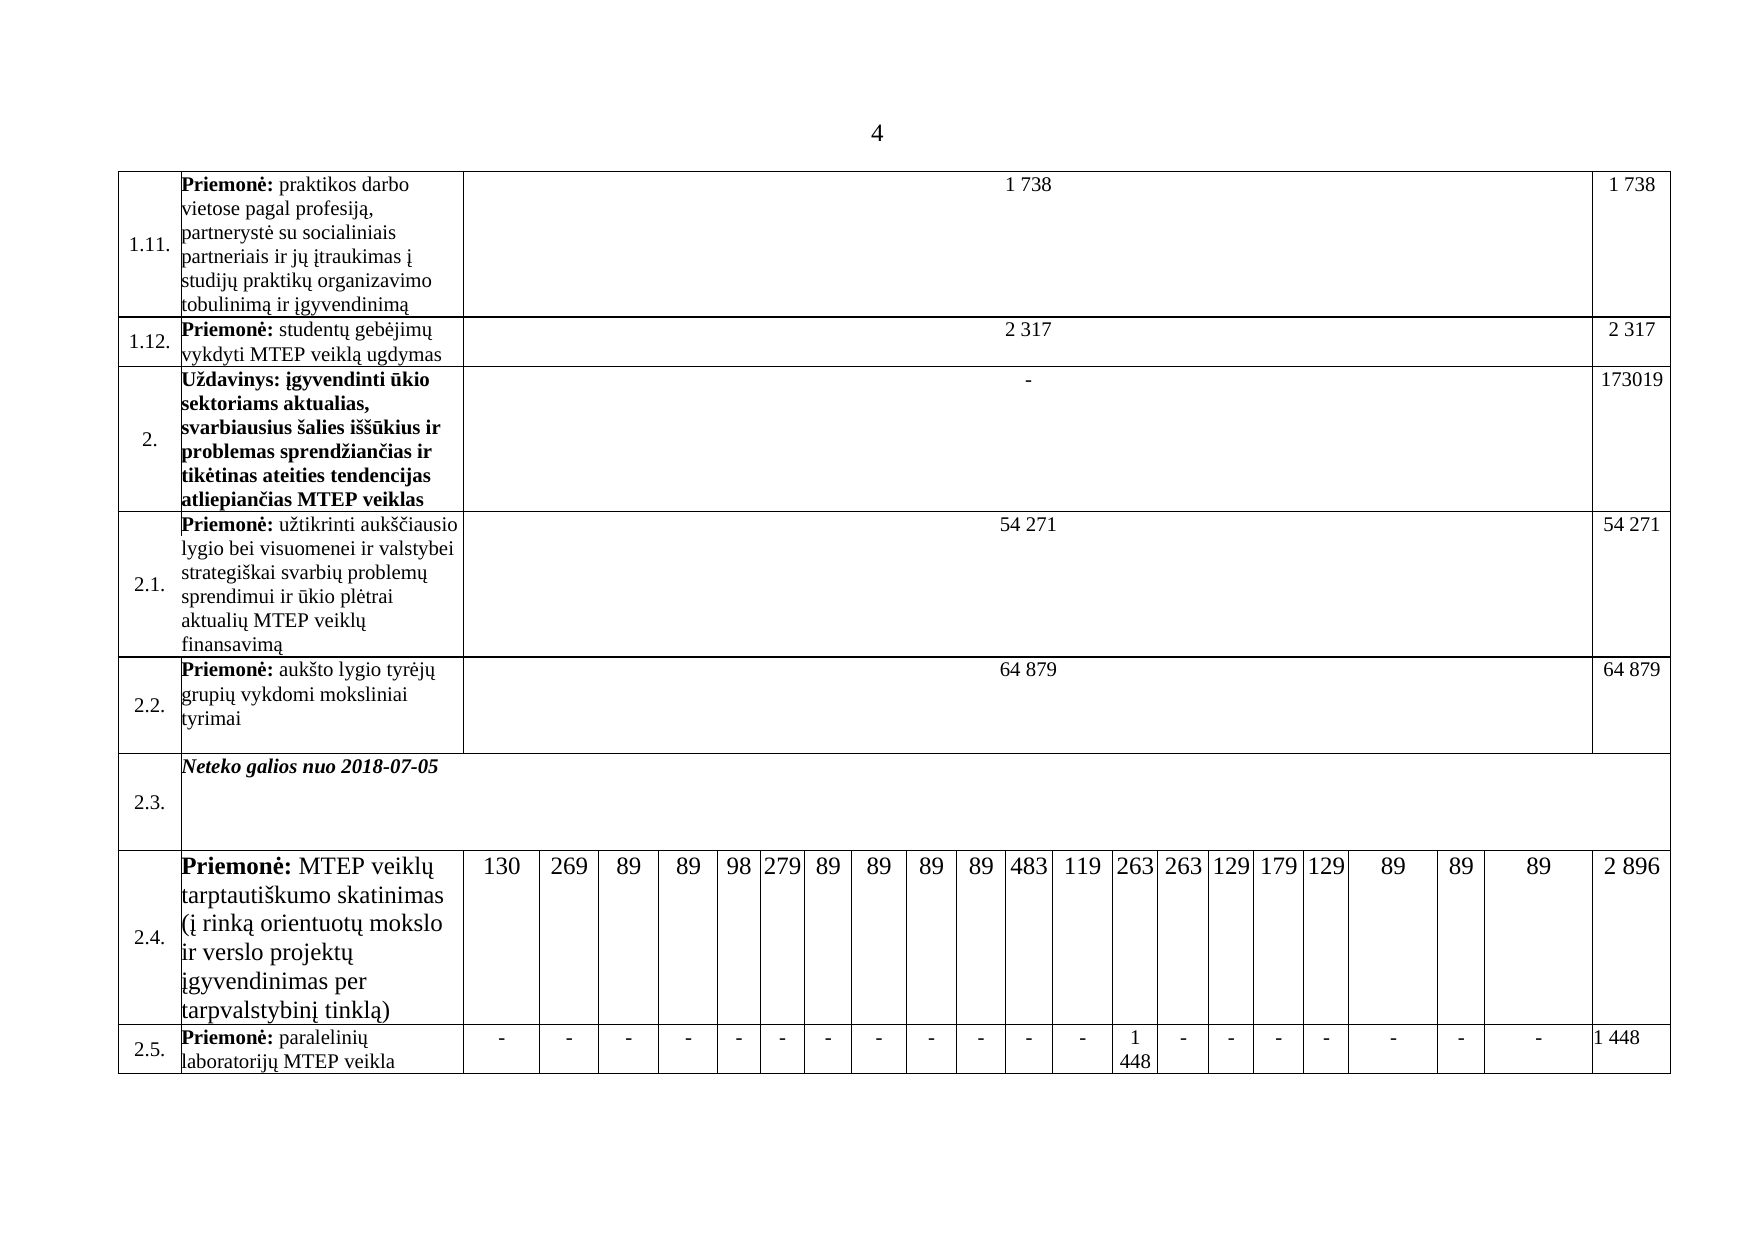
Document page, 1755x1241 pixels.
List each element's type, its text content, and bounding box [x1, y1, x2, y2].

table_cell 2. [119, 367, 181, 511]
table_cell 64 879 [1593, 658, 1670, 753]
table_cell - [957, 1025, 1005, 1073]
table_cell 89 [907, 851, 956, 1023]
table_cell Neteko galios nuo 2018-07-05 [182, 754, 1670, 850]
table_cell 2.5. [119, 1025, 181, 1073]
table_cell 483 [1006, 851, 1052, 1023]
table_cell 89 [1485, 851, 1592, 1023]
table_cell 98 [718, 851, 760, 1023]
table_cell 1 738 [464, 172, 1592, 316]
table_cell 89 [599, 851, 658, 1023]
table_cell - [718, 1025, 760, 1073]
table_cell 173019 [1593, 367, 1670, 511]
table_cell 1.12. [119, 318, 181, 366]
table_cell Uždavinys: įgyvendinti ūkio sektoriams aktualias, svarbiausius šalies iššūkius ir problemas sprendžiančias ir tikėtinas ateities tendencijas atliepiančias MTEP veiklas [182, 367, 463, 511]
table_cell 2.2. [119, 658, 181, 753]
table_cell - [464, 1025, 539, 1073]
table_cell 179 [1254, 851, 1303, 1023]
table_cell - [1438, 1025, 1484, 1073]
table_cell - [805, 1025, 851, 1073]
table_cell 89 [852, 851, 906, 1023]
table_cell 89 [957, 851, 1005, 1023]
table_cell 89 [659, 851, 717, 1023]
table_cell Priemonė: praktikos darbo vietose pagal profesiją, partnerystė su socialiniais partneriais ir jų įtraukimas į studijų praktikų organizavimo tobulinimą ir įgyvendinimą [182, 172, 463, 316]
table_cell Priemonė: studentų gebėjimų vykdyti MTEP veiklą ugdymas [182, 318, 463, 366]
table_cell 129 [1209, 851, 1253, 1023]
table_cell Priemonė: aukšto lygio tyrėjų grupių vykdomi moksliniai tyrimai [182, 658, 463, 753]
table_cell 269 [540, 851, 598, 1023]
table_cell - [659, 1025, 717, 1073]
table_cell - [1006, 1025, 1052, 1073]
table_cell - [540, 1025, 598, 1073]
table_cell 119 [1053, 851, 1112, 1023]
table_cell 54 271 [1593, 512, 1670, 656]
table_cell - [599, 1025, 658, 1073]
table_cell 2 317 [1593, 318, 1670, 366]
table_cell 1 738 [1593, 172, 1670, 316]
table_cell 130 [464, 851, 539, 1023]
table_cell 2.1. [119, 512, 181, 656]
table_cell 1.11. [119, 172, 181, 316]
table_cell Priemonė: paralelinių laboratorijų MTEP veikla [182, 1025, 463, 1073]
table_cell - [1053, 1025, 1112, 1073]
table_cell - [1349, 1025, 1437, 1073]
table_cell 263 [1113, 851, 1157, 1023]
table_cell 2 896 [1593, 851, 1670, 1023]
table_cell Priemonė: MTEP veiklų tarptautiškumo skatinimas (į rinką orientuotų mokslo ir verslo projektų įgyvendinimas per tarpvalstybinį tinklą) [182, 851, 463, 1023]
table_cell - [1254, 1025, 1303, 1073]
table_cell 89 [1349, 851, 1437, 1023]
table_cell 279 [761, 851, 804, 1023]
table_cell - [1158, 1025, 1208, 1073]
table_cell 263 [1158, 851, 1208, 1023]
table_cell 2.3. [119, 754, 181, 850]
table_cell 1 448 [1113, 1025, 1157, 1073]
table_cell - [761, 1025, 804, 1073]
table_cell - [1304, 1025, 1348, 1073]
table_cell - [1485, 1025, 1592, 1073]
table_cell - [1209, 1025, 1253, 1073]
table_cell 89 [1438, 851, 1484, 1023]
table_cell 2.4. [119, 851, 181, 1023]
table_cell 54 271 [464, 512, 1592, 656]
table_cell 89 [805, 851, 851, 1023]
table_cell 64 879 [464, 658, 1592, 753]
table_cell - [907, 1025, 956, 1073]
table_cell - [464, 367, 1592, 511]
table_cell 2 317 [464, 318, 1592, 366]
table_cell 1 448 [1593, 1025, 1670, 1073]
table_cell Priemonė: užtikrinti aukščiausio lygio bei visuomenei ir valstybei strategiškai svarbių problemų sprendimui ir ūkio plėtrai aktualių MTEP veiklų finansavimą [182, 512, 463, 656]
table_cell 129 [1304, 851, 1348, 1023]
table_cell - [852, 1025, 906, 1073]
